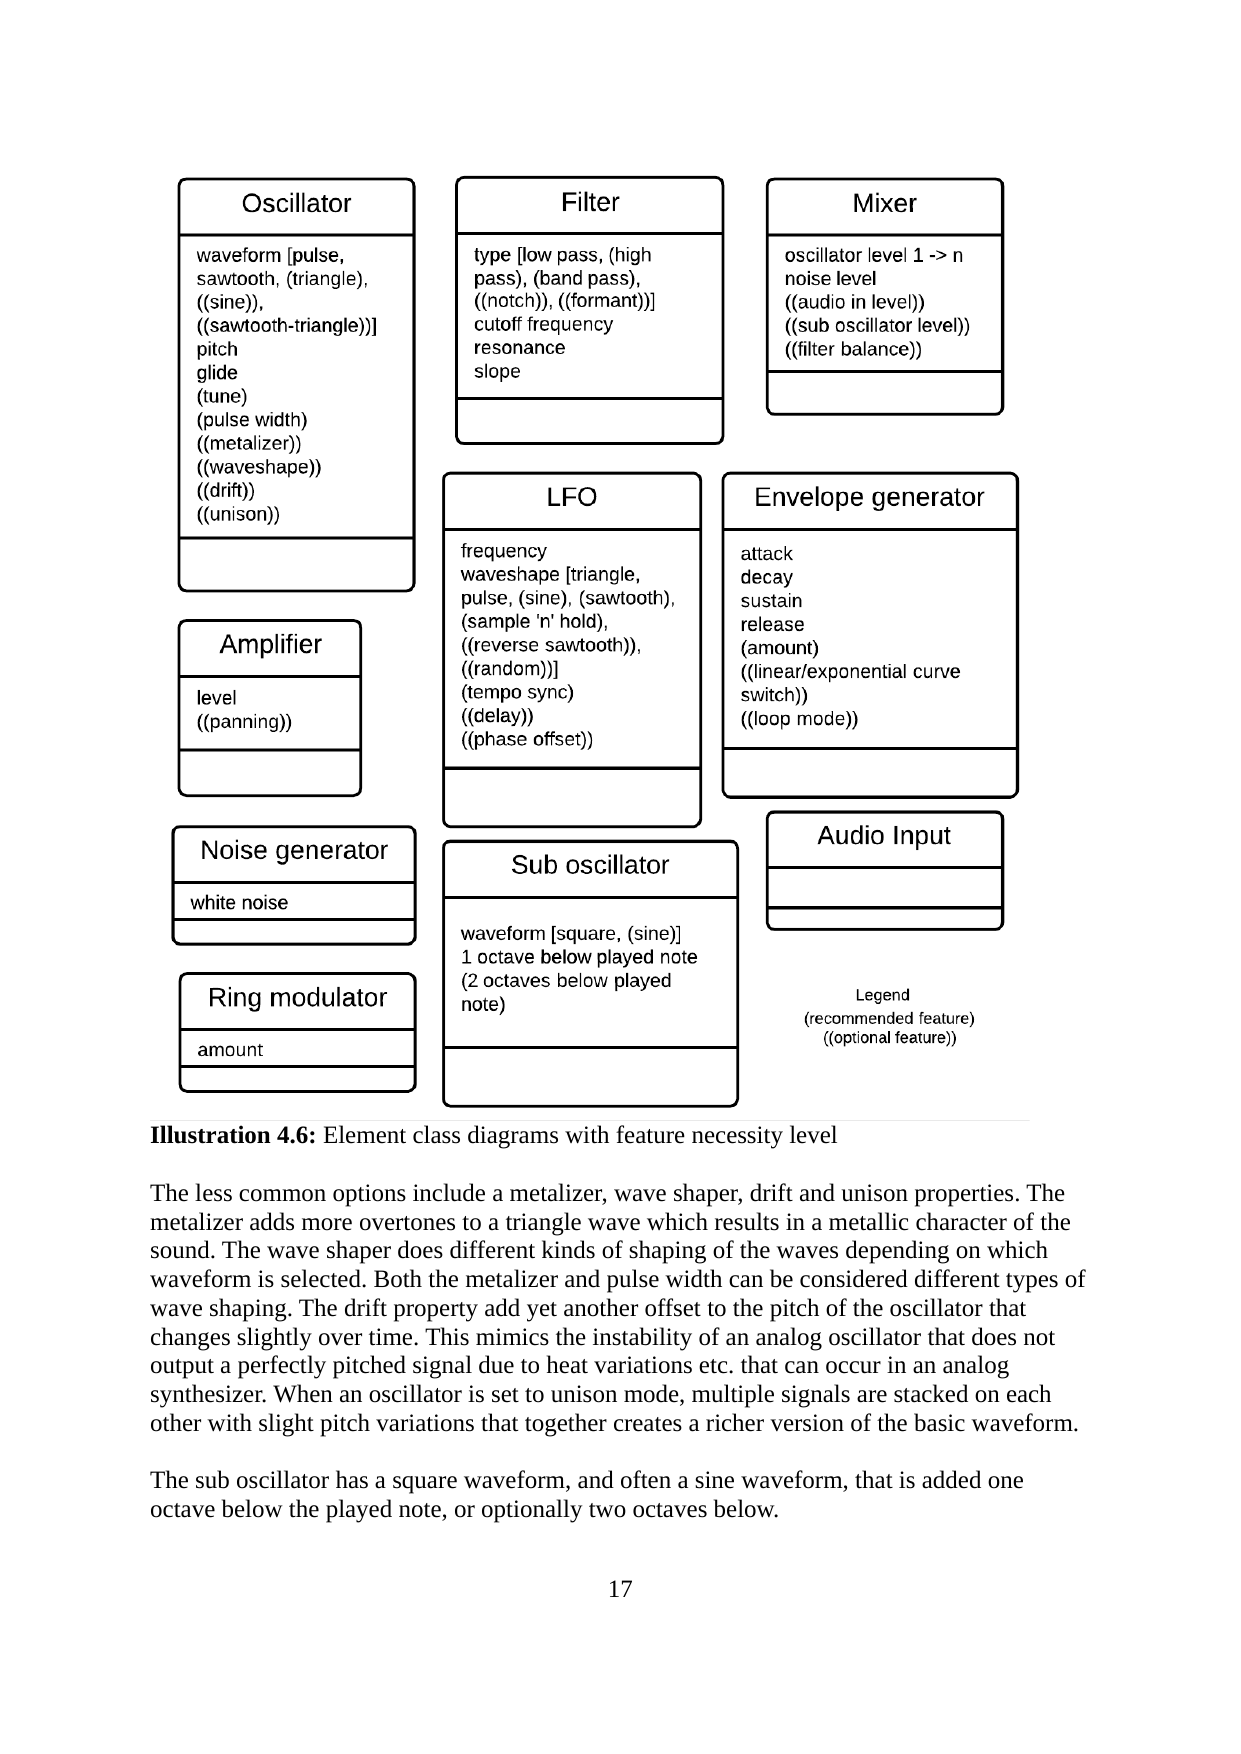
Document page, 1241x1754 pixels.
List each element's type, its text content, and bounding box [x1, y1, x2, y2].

text [1030, 150, 1090, 1120]
text The less common options include a metalizer, wave shaper, drift and unison properties. The metalizer adds more overtones to a triangle wave which results in a metallic character of the sound. The wave shaper does different kinds of shaping of the waves depending on which waveform is selected. Both the metalizer and pulse width can be considered different types of wave shaping. The drift property add yet another offset to the pitch of the oscillator that changes slightly over time. This mimics the instability of an analog oscillator that does not output a perfectly pitched signal due to heat variations etc. that can occur in an analog synthesizer. When an oscillator is set to unison mode, multiple signals are stacked on each other with slight pitch variations that together creates a richer version of the basic waveform. [150, 1178, 1090, 1437]
picture [150, 150, 1030, 1121]
text The sub oscillator has a square waveform, and often a sine waveform, that is added one octave below the played note, or optionally two octaves below. [150, 1465, 1090, 1523]
text Illustration 4.6: Element class diagrams with feature necessity level [150, 1120, 1090, 1149]
